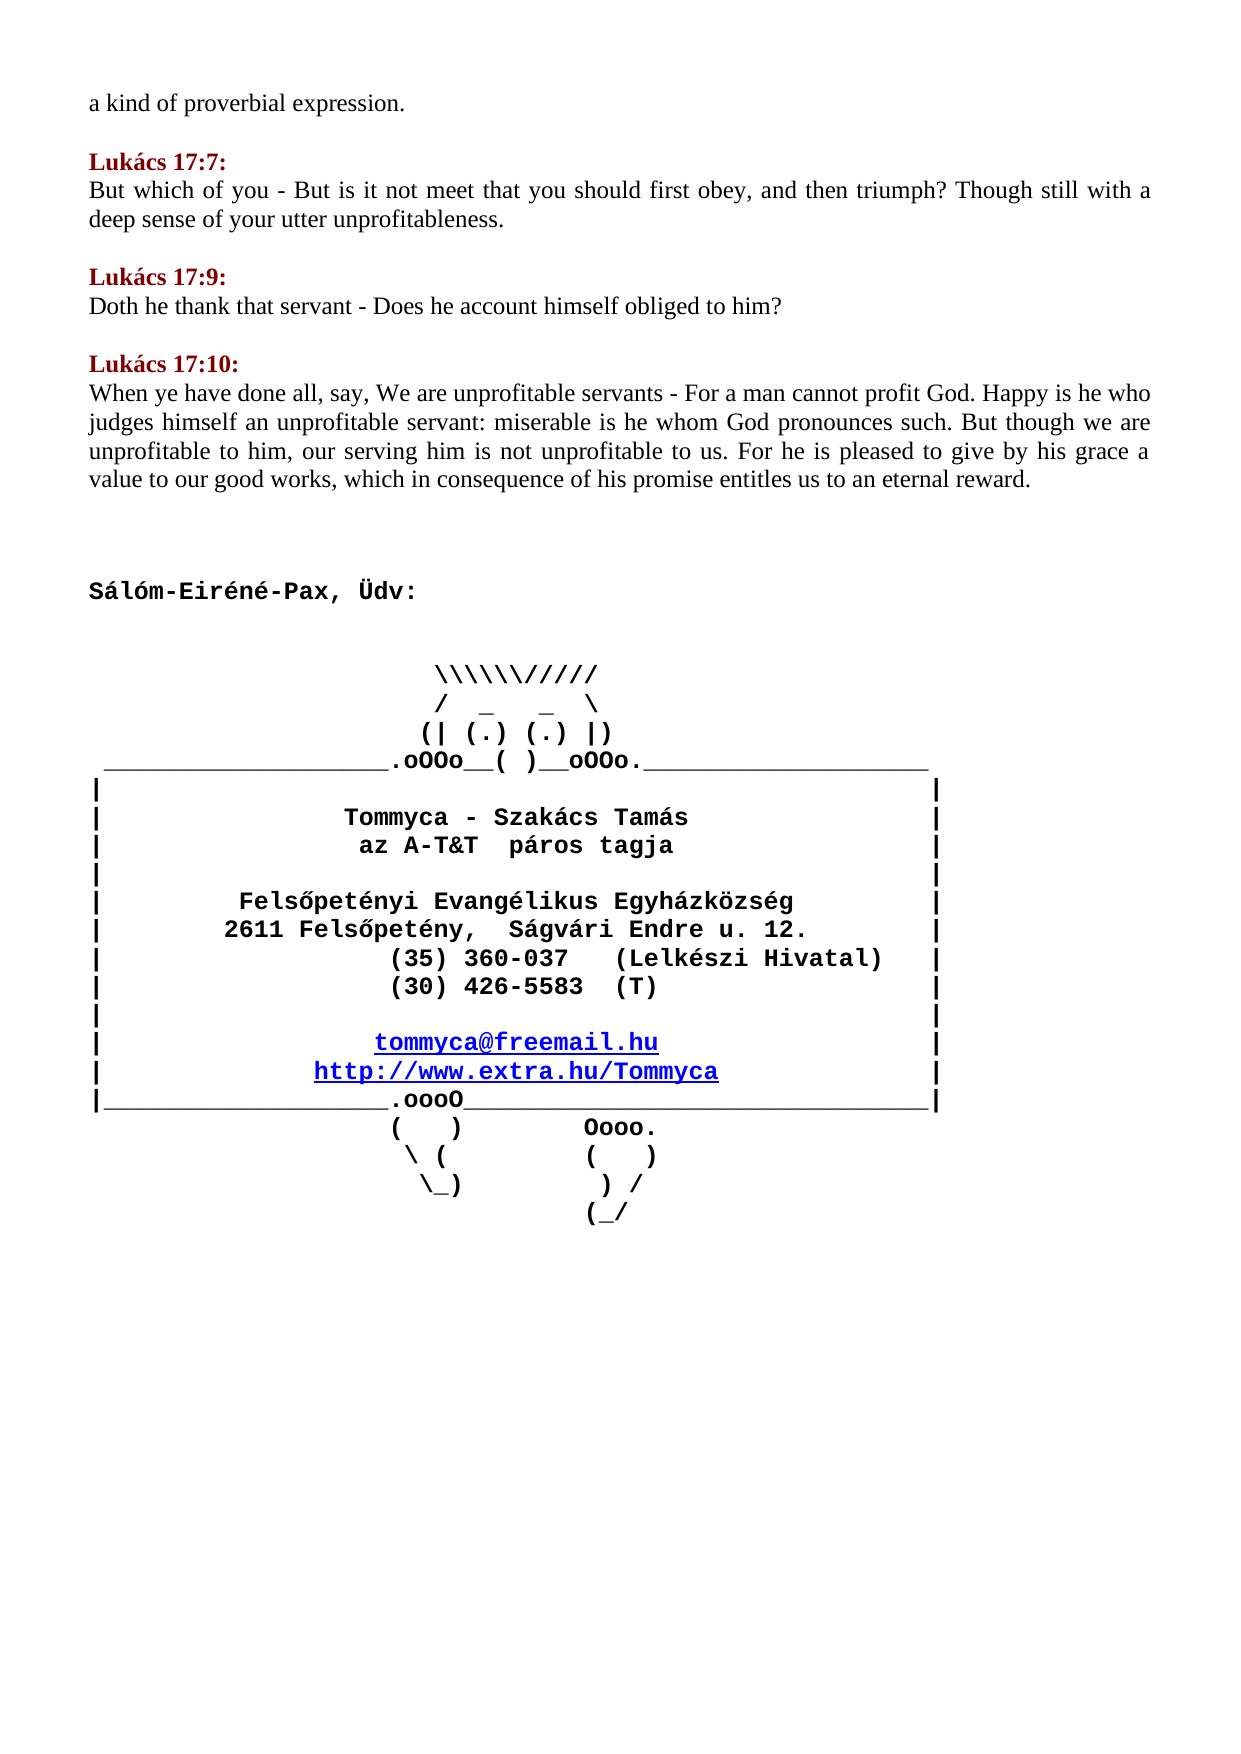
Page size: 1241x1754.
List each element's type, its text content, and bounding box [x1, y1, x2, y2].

text Lukács 17:9: [88, 262, 1152, 291]
text When ye have done all, say, We are unprofitable servants - For a man cannot profit God. Happy is he who judges himself an unprofitable servant: miserable is he whom God pronounces such. But though we are unprofitable to him, our serving him is not unprofitable to us. For he is pleased to give by his grace a value to our good works, which in consequence of his promise entitles us to an eternal reward. [88, 378, 1152, 493]
text Lukács 17:10: [88, 349, 1152, 378]
text Doth he thank that servant - Does he account himself obliged to him? [88, 291, 1152, 320]
text \\\\\\///// / _ _ \ (| (.) (.) |) ___________________.oOOo__( )__oOOo.___________________ | | | Tommyca - Szakács Tamás | | az A-T&T páros tagja | | | | Felsőpetényi Evangélikus Egyházközség | | 2611 Felsőpetény, Ságvári Endre u. 12. | | (35) 360-037 (Lelkészi Hivatal) | | (30) 426-5583 (T) | | | | tommyca@freemail.hu | | http://www.extra.hu/Tommyca | |___________________.oooO_______________________________| ( ) Oooo. \ ( ( ) \_) ) / (_/ [88, 663, 1152, 1228]
text a kind of proverbial expression. [88, 88, 1152, 117]
text Sálóm-Eiréné-Pax, Üdv: [88, 578, 1152, 607]
text But which of you - But is it not meet that you should first obey, and then triumph? Though still with a deep sense of your utter unprofitableness. [88, 176, 1152, 233]
text Lukács 17:7: [88, 147, 1152, 176]
